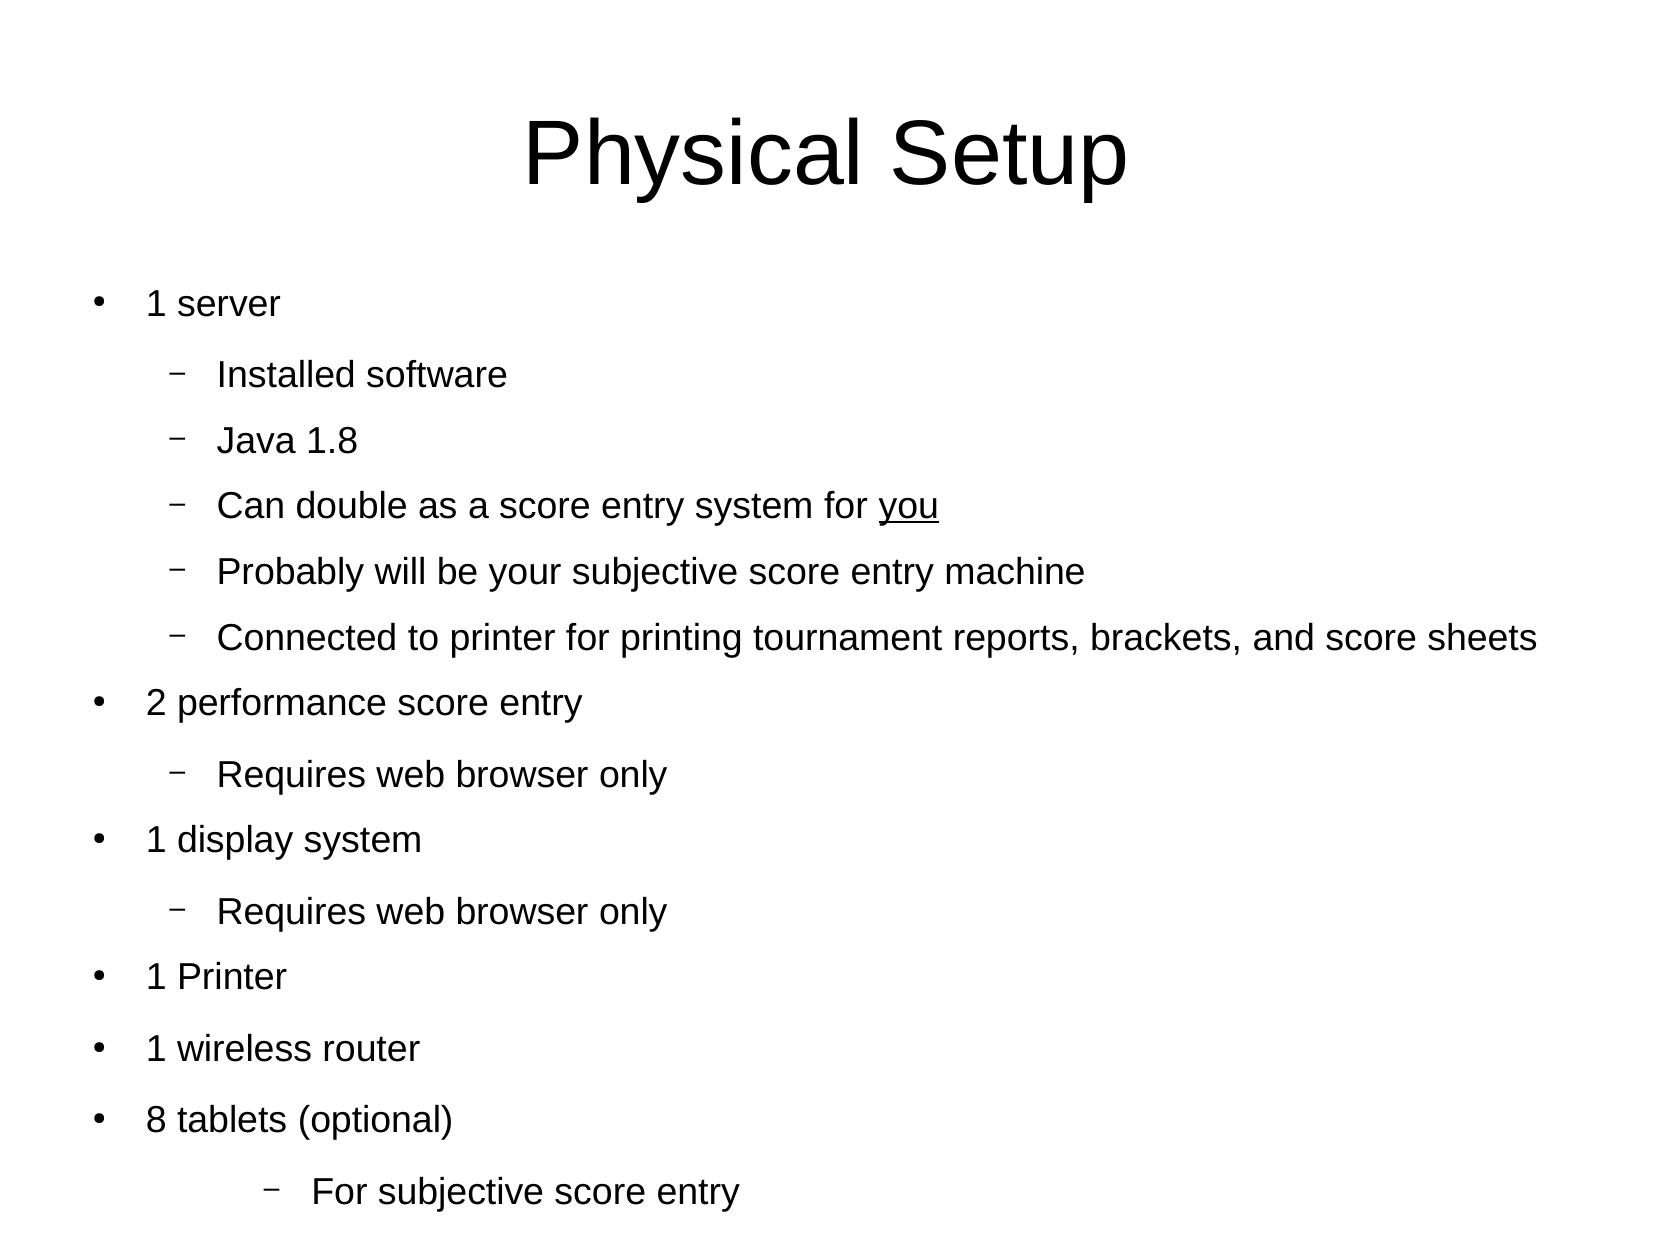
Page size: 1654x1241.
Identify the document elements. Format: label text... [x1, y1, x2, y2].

title Physical Setup [82, 49, 1571, 257]
list 1 server Installed software Java 1.8 Can double as a score entry system for you Probably will be your subjective score entry machine Connected to printer for printing tournament reports, brackets, and score sheets 2 performance score entry Requires web browser only 1 display system Requires web browser only 1 Printer 1 wireless router 8 tablets (optional) For subjective score entry [75, 282, 1564, 1201]
